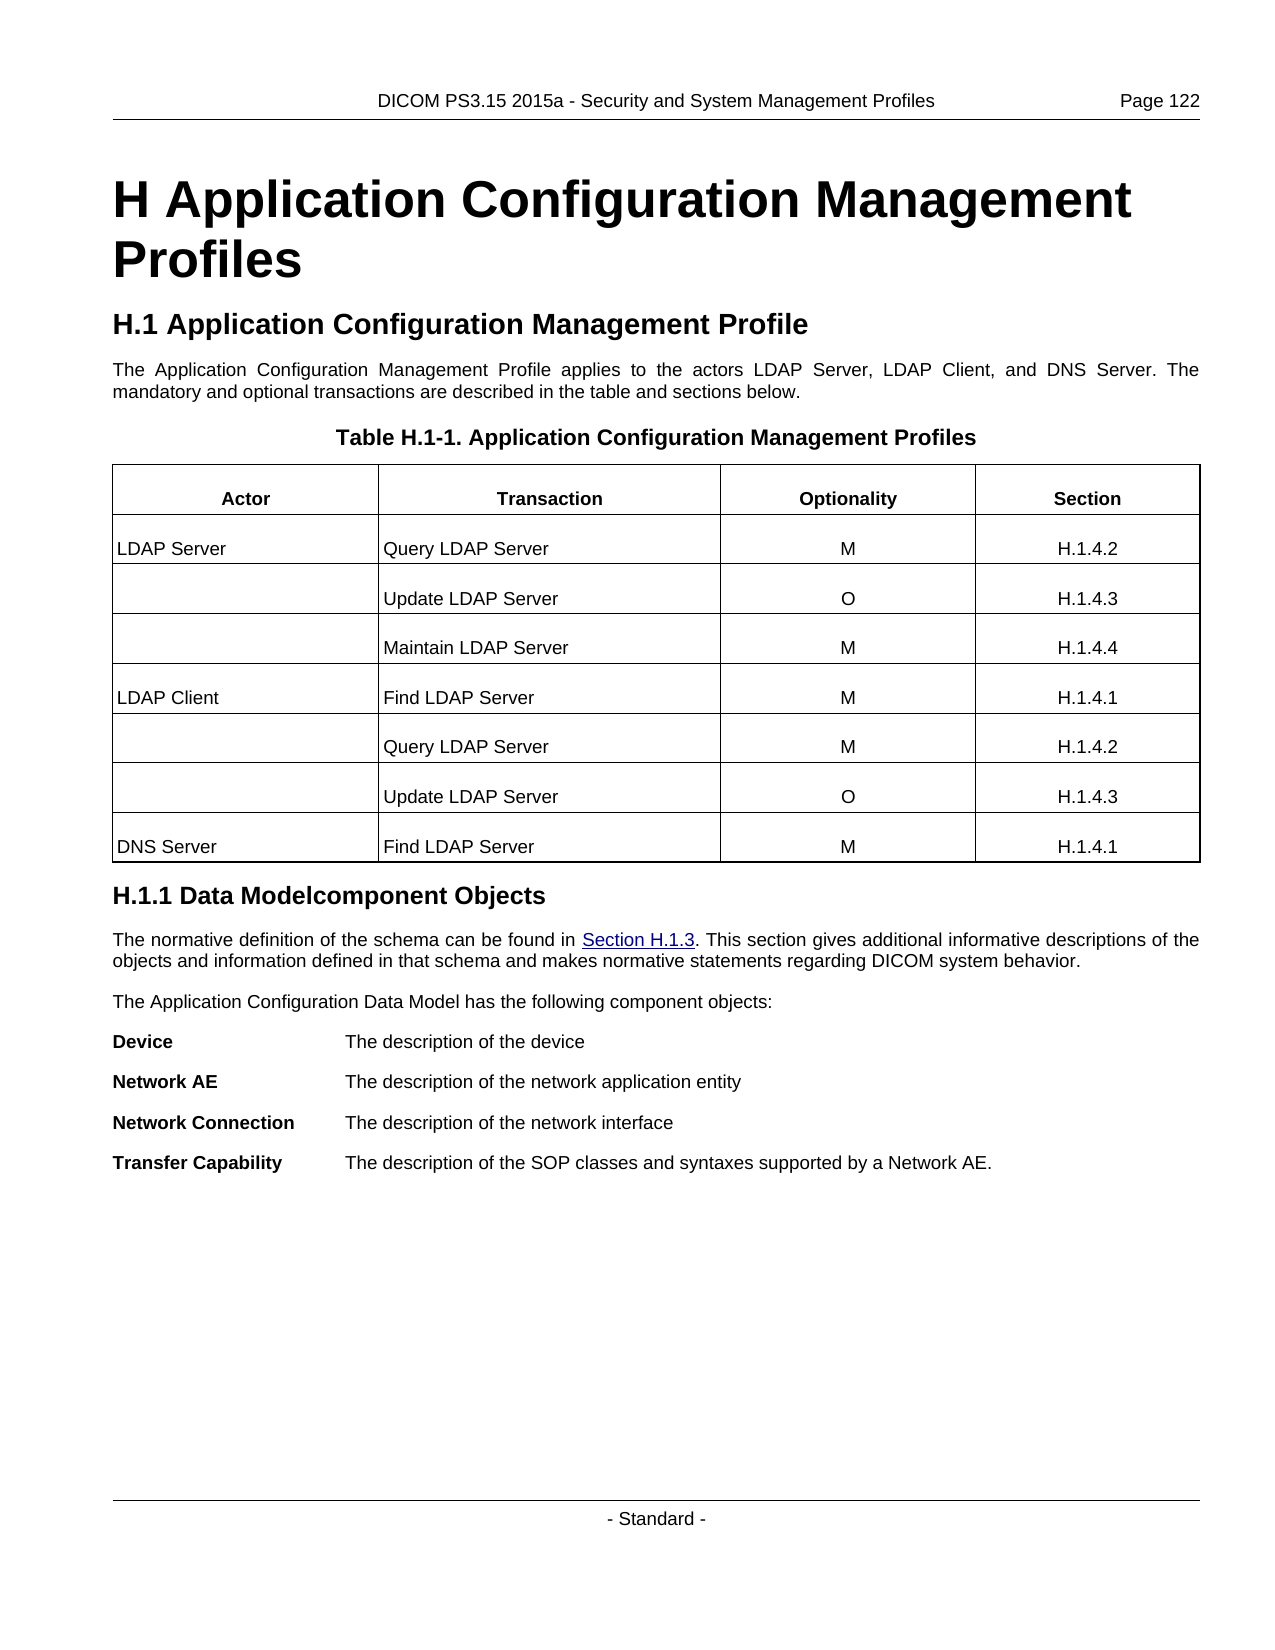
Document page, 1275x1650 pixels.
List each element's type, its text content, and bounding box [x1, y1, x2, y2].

table_cell H.1.4.3 [976, 564, 1199, 613]
table_cell Query LDAP Server [379, 714, 720, 762]
table_header Section [976, 465, 1199, 514]
table_cell [113, 614, 378, 663]
table_cell Update LDAP Server [379, 564, 720, 613]
table_header Optionality [721, 465, 975, 514]
table_cell H.1.4.1 [976, 664, 1199, 712]
table_cell Maintain LDAP Server [379, 614, 720, 663]
text H Application Configuration Management Profiles [112, 169, 1200, 288]
table_cell [113, 763, 378, 812]
table_cell M [721, 515, 975, 563]
table_cell Find LDAP Server [379, 664, 720, 712]
table_cell M [721, 664, 975, 712]
text Table H.1-1. Application Configuration Management Profiles [112, 424, 1200, 450]
text The normative definition of the schema can be found in Section H.1.3. This section gives additional informative descriptions of the objects and information defined in that schema and makes normative statements regarding DICOM system behavior. [112, 929, 1200, 972]
table_cell Query LDAP Server [379, 515, 720, 563]
table_cell M [721, 813, 975, 861]
text Device The description of the device [112, 1031, 1200, 1052]
table_cell O [721, 564, 975, 613]
table_cell [113, 714, 378, 762]
table_cell H.1.4.2 [976, 515, 1199, 563]
table_cell M [721, 714, 975, 762]
table_cell LDAP Client [113, 664, 378, 712]
text Transfer Capability The description of the SOP classes and syntaxes supported by a Network AE. [112, 1152, 1200, 1173]
table_header Transaction [379, 465, 720, 514]
table_cell H.1.4.4 [976, 614, 1199, 663]
table_cell [113, 564, 378, 613]
table_cell Find LDAP Server [379, 813, 720, 861]
table_cell H.1.4.1 [976, 813, 1199, 861]
table_cell O [721, 763, 975, 812]
text The Application Configuration Management Profile applies to the actors LDAP Server, LDAP Client, and DNS Server. The mandatory and optional transactions are described in the table and sections below. [112, 359, 1200, 402]
table_cell DNS Server [113, 813, 378, 861]
table_cell H.1.4.2 [976, 714, 1199, 762]
text H.1 Application Configuration Management Profile [112, 307, 1200, 340]
table_cell M [721, 614, 975, 663]
table_cell H.1.4.3 [976, 763, 1199, 812]
table_header Actor [113, 465, 378, 514]
text H.1.1 Data Modelcomponent Objects [112, 881, 1200, 910]
text The Application Configuration Data Model has the following component objects: [112, 991, 1200, 1012]
text Network Connection The description of the network interface [112, 1112, 1200, 1133]
text Network AE The description of the network application entity [112, 1071, 1200, 1093]
table_cell LDAP Server [113, 515, 378, 563]
table_cell Update LDAP Server [379, 763, 720, 812]
